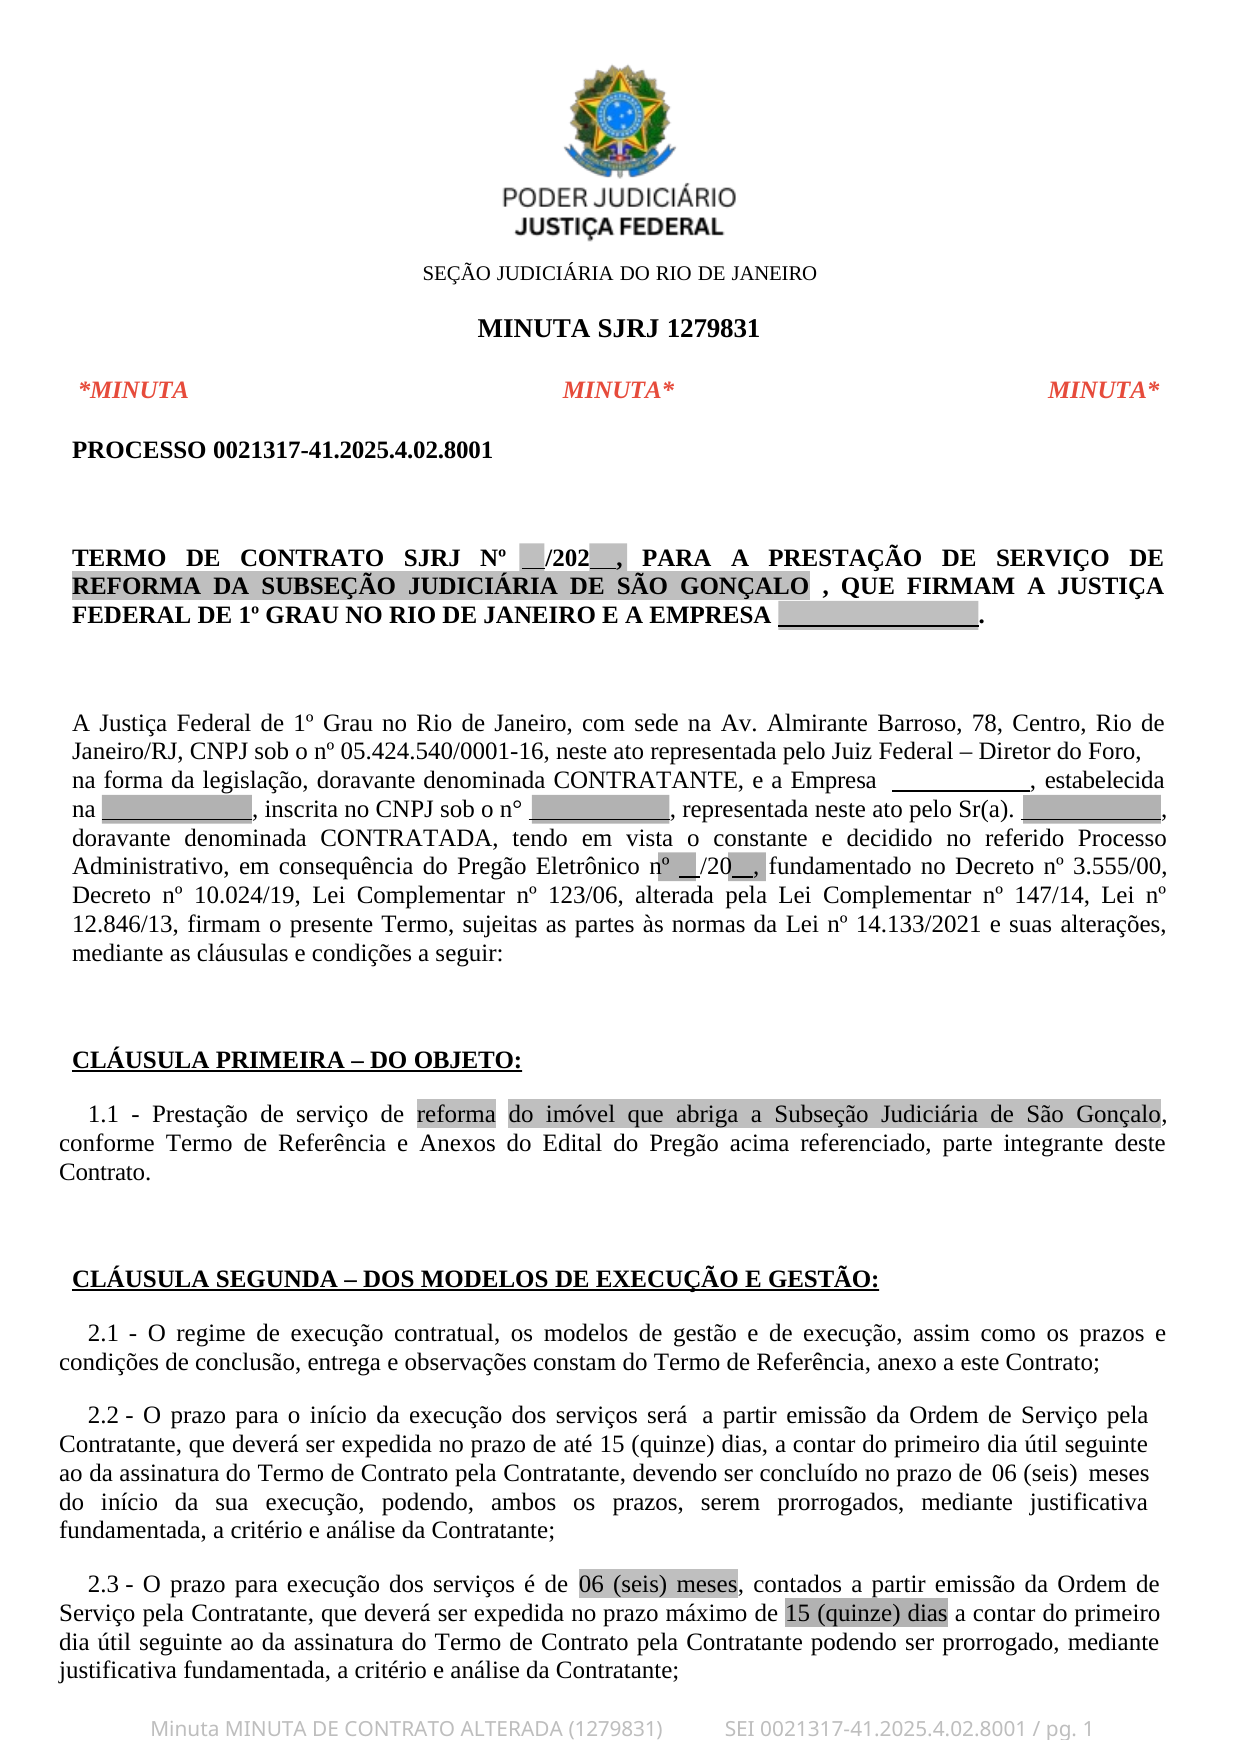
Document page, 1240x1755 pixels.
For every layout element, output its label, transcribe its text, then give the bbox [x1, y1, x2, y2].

list - O prazo para execução dos serviços é de 06 (seis) meses, contados a partir emissão da Ordem de Serviço pela Contratante, que deverá ser expedida no prazo máximo de 15 (quinze) dias a contar do primeiro dia útil seguinte ao da assinatura do Termo de Contrato pela Contratante podendo ser prorrogado, mediante justificativa fundamentada, a critério e análise da Contratante; [59, 1569, 1161, 1684]
text *MINUTA MINUTA* MINUTA* [59, 375, 1180, 404]
list - O prazo para o início da execução dos serviços será a partir emissão da Ordem de Serviço pela Contratante, que deverá ser expedida no prazo de até 15 (quinze) dias, a contar do primeiro dia útil seguinte ao da assinatura do Termo de Contrato pela Contratante, devendo ser concluído no prazo de 06 (seis) meses do início da sua execução, podendo, ambos os prazos, serem prorrogados, mediante justificativa fundamentada, a critério e análise da Contratante; [59, 1400, 1149, 1544]
list - Prestação de serviço de reforma do imóvel que abriga a Subseção Judiciária de São Gonçalo, conforme Termo de Referência e Anexos do Edital do Pregão acima referenciado, parte integrante deste Contrato. [59, 1099, 1167, 1185]
subtitle CLÁUSULA PRIMEIRA – DO OBJETO: [72, 1045, 1181, 1074]
subtitle MINUTA SJRJ 1279831 [59, 312, 1179, 343]
text na forma da legislação, doravante denominada CONTRATANTE, e a Empresa , estabelecida [72, 765, 1181, 795]
subtitle CLÁUSULA SEGUNDA – DOS MODELOS DE EXECUÇÃO E GESTÃO: [72, 1264, 1181, 1293]
list - O regime de execução contratual, os modelos de gestão e de execução, assim como os prazos e condições de conclusão, entrega e observações constam do Termo de Referência, anexo a este Contrato; [59, 1318, 1168, 1375]
text na , inscrita no CNPJ sob o n° , representada neste ato pelo Sr(a). , doravante denominada CONTRATADA, tendo em vista o constante e decidido no referido Processo Administrativo, em consequência do Pregão Eletrônico nº /20 , fundamentado no Decreto nº 3.555/00, Decreto nº 10.024/19, Lei Complementar nº 123/06, alterada pela Lei Complementar nº 147/14, Lei nº 12.846/13, firmam o presente Termo, sujeitas as partes às normas da Lei nº 14.133/2021 e suas alterações, mediante as cláusulas e condições a seguir: [72, 794, 1168, 966]
text A Justiça Federal de 1º Grau no Rio de Janeiro, com sede na Av. Almirante Barroso, 78, Centro, Rio de Janeiro/RJ, CNPJ sob o nº 05.424.540/0001-16, neste ato representada pelo Juiz Federal – Diretor do Foro, [72, 708, 1167, 765]
text PROCESSO 0021317-41.2025.4.02.8001 [72, 435, 1181, 464]
text SEÇÃO JUDICIÁRIA DO RIO DE JANEIRO [59, 261, 1181, 285]
text TERMO DE CONTRATO SJRJ Nº /202 , PARA A PRESTAÇÃO DE SERVIÇO DE REFORMA DA SUBSEÇÃO JUDICIÁRIA DE SÃO GONÇALO , QUE FIRMAM A JUSTIÇA FEDERAL DE 1º GRAU NO RIO DE JANEIRO E A EMPRESA . [72, 543, 1165, 629]
